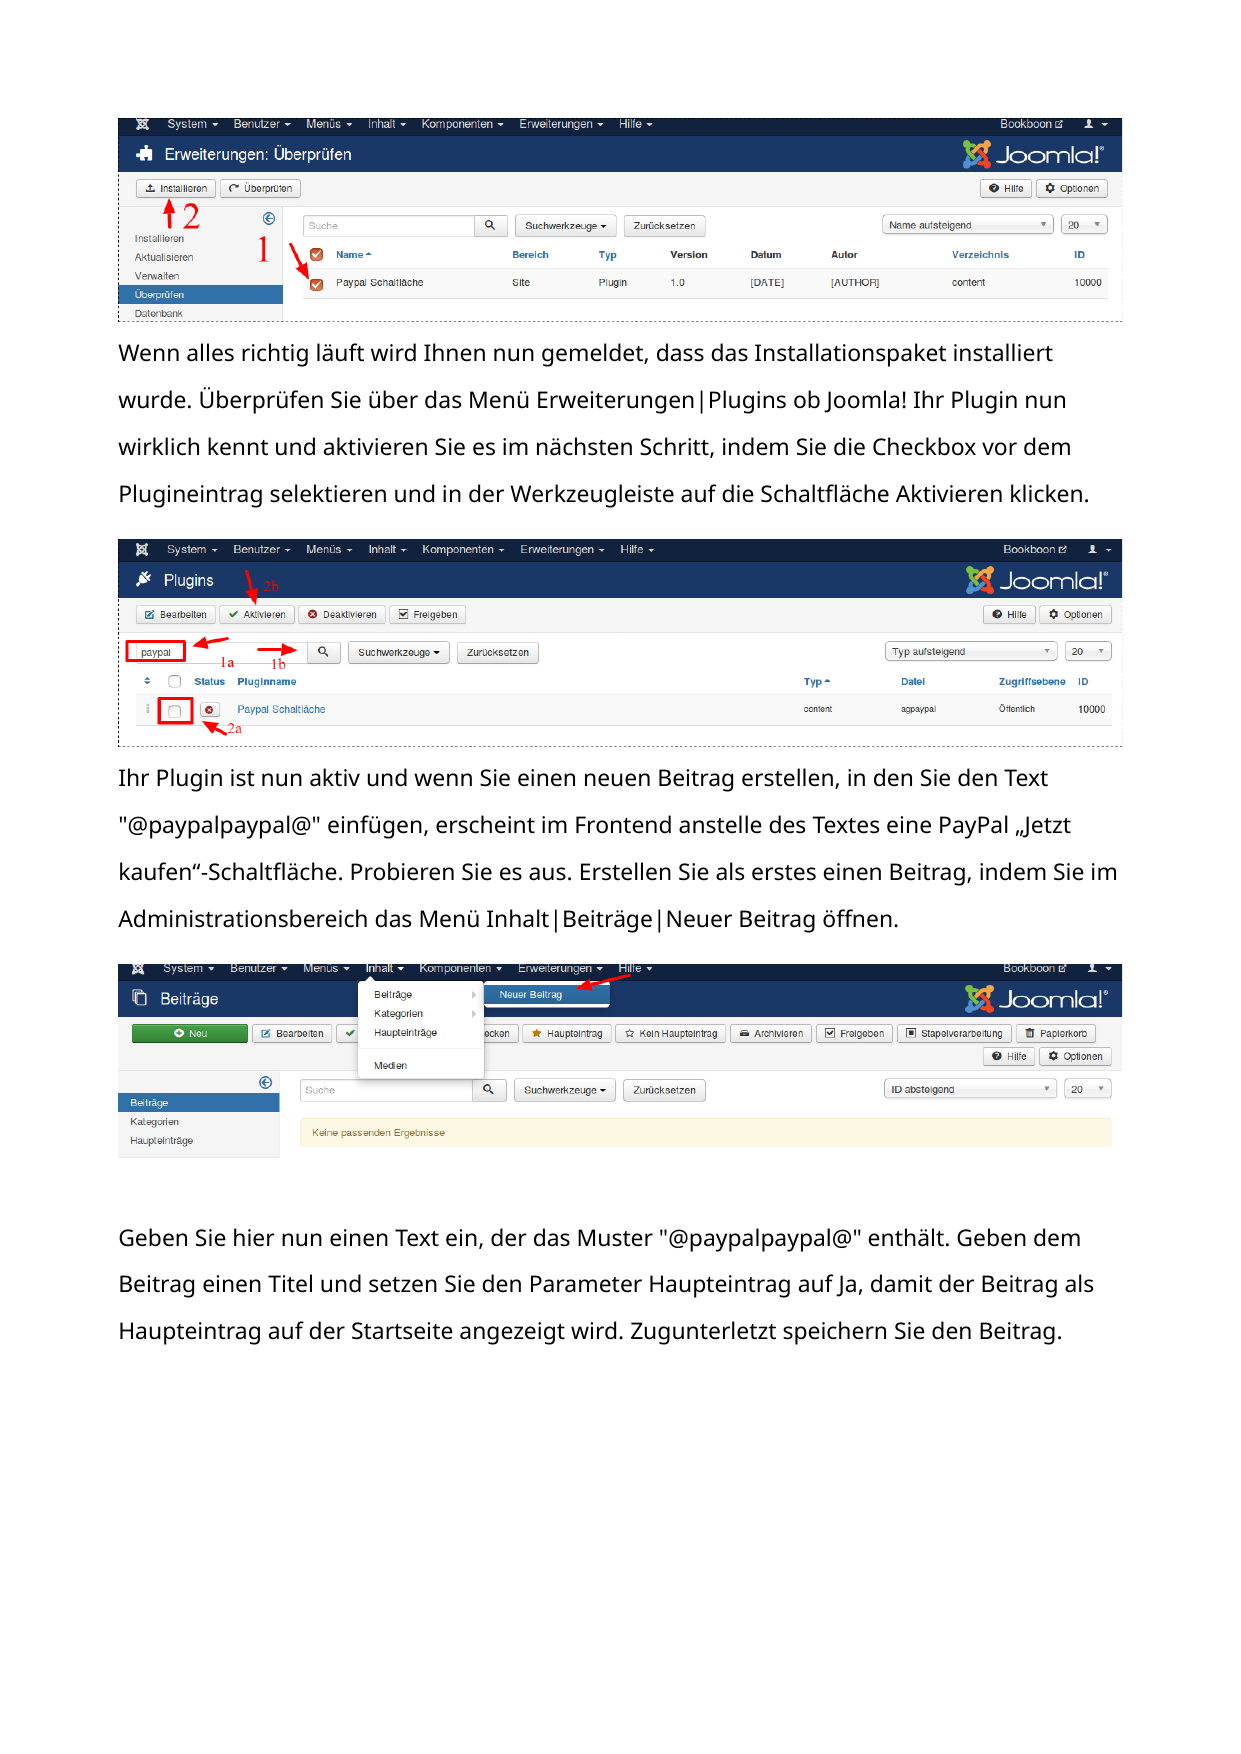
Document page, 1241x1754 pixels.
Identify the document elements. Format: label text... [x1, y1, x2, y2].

text Geben Sie hier nun einen Text ein, der das Muster "@paypalpaypal@" enthält. Geben dem Beitrag einen Titel und setzen Sie den Parameter Haupteintrag auf Ja, damit der Beitrag als Haupteintrag auf der Startseite angezeigt wird. Zugunterletzt speichern Sie den Beitrag. [118, 1206, 1122, 1347]
picture [118, 118, 1123, 322]
text Wenn alles richtig läuft wird Ihnen nun gemeldet, dass das Installationspaket installiert wurde. Überprüfen Sie über das Menü Erweiterungen|Plugins ob Joomla! Ihr Plugin nun wirklich kennt und aktivieren Sie es im nächsten Schritt, indem Sie die Checkbox vor dem Plugineintrag selektieren und in der Werkzeugleiste auf die Schaltfläche Aktivieren klicken. [118, 322, 1122, 509]
picture [118, 539, 1123, 747]
text Ihr Plugin ist nun aktiv und wenn Sie einen neuen Beitrag erstellen, in den Sie den Text "@paypalpaypal@" einfügen, erscheint im Frontend anstelle des Textes eine PayPal „Jetzt kaufen“-Schaltfläche. Probieren Sie es aus. Erstellen Sie als erstes einen Beitrag, indem Sie im Administrationsbereich das Menü Inhalt|Beiträge|Neuer Beitrag öffnen. [118, 747, 1122, 934]
picture [118, 964, 1123, 1206]
